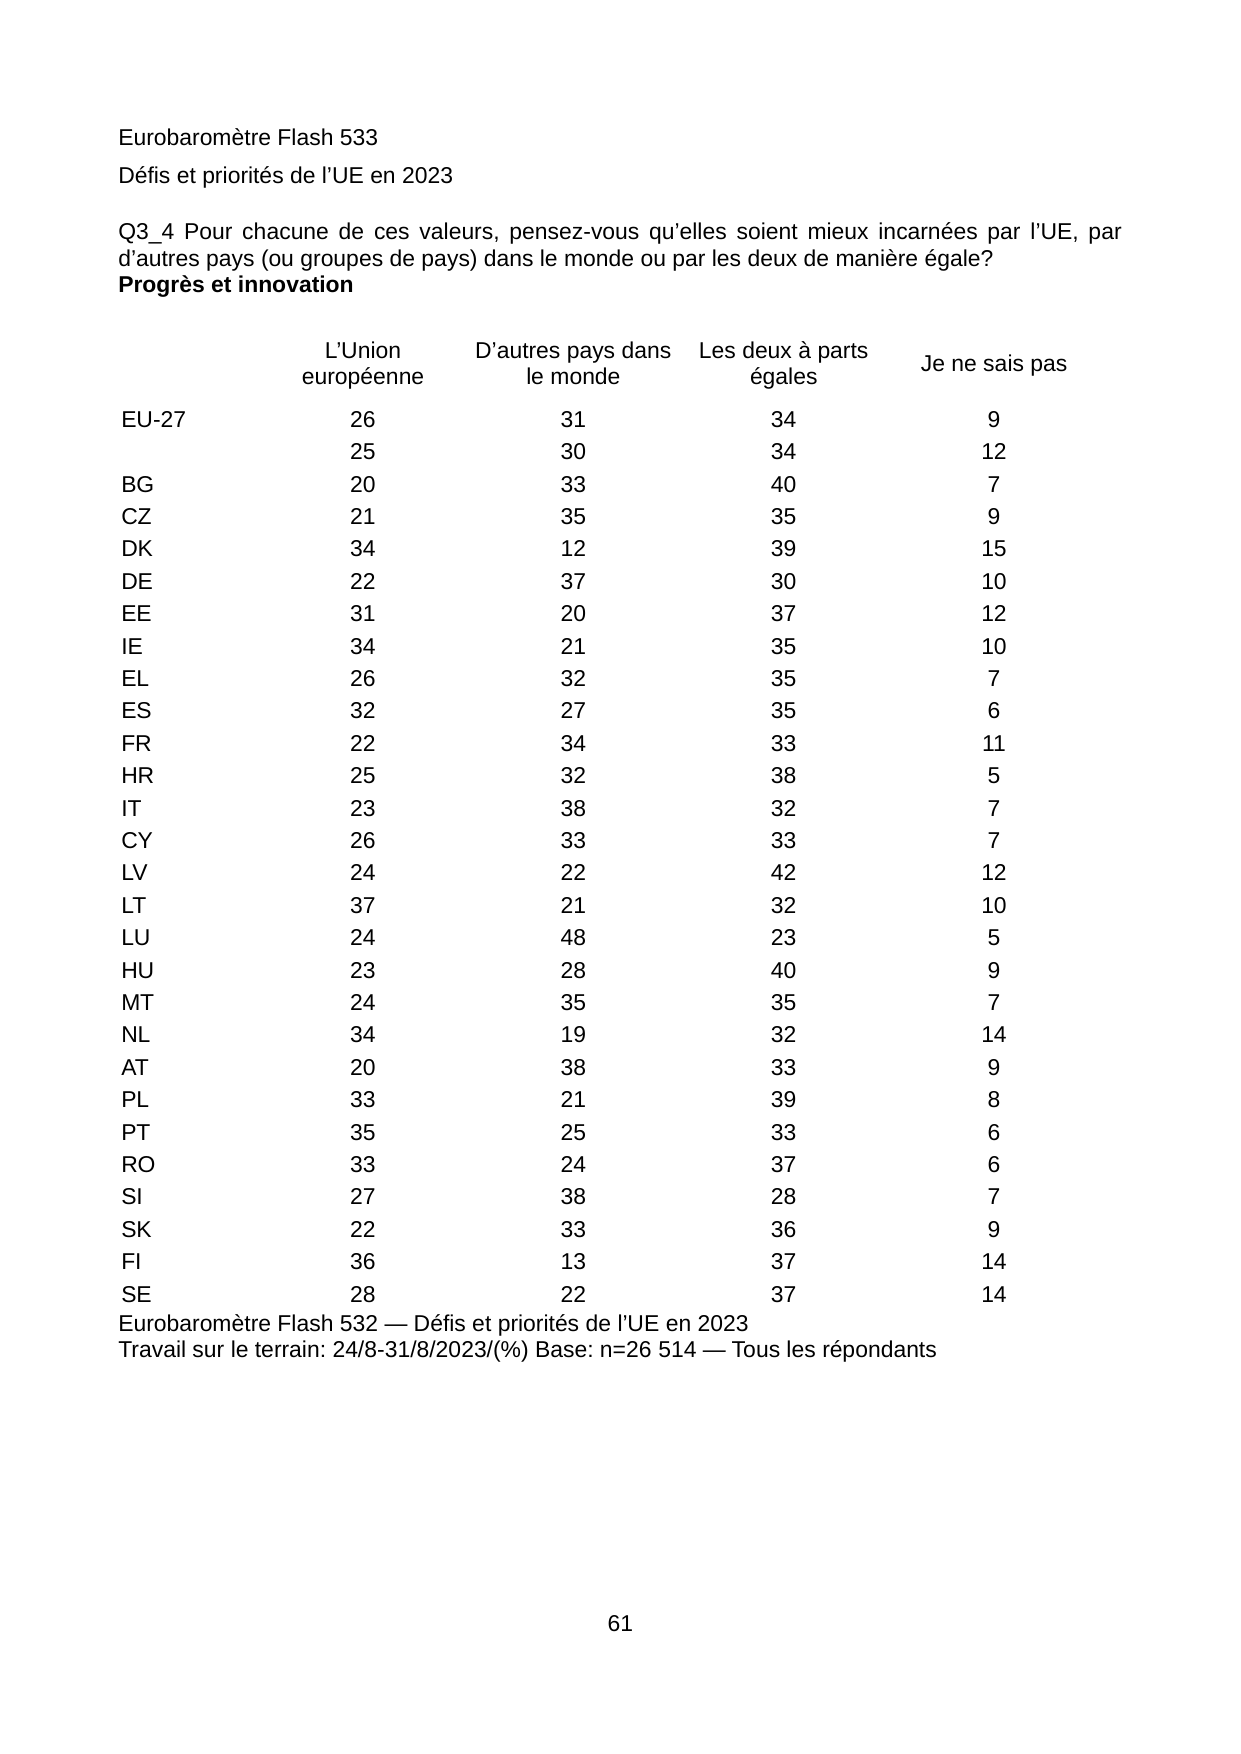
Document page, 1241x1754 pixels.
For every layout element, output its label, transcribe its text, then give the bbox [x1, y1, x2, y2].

table_cell 37 [258, 889, 468, 921]
table_cell 32 [678, 889, 888, 921]
table_cell 38 [468, 1051, 678, 1083]
table_cell 5 [889, 759, 1099, 792]
table_cell 24 [258, 921, 468, 953]
table_cell 21 [468, 1083, 678, 1116]
table_cell MT [118, 986, 258, 1018]
table_header Les deux à parts égales [678, 324, 888, 403]
table_cell IE [118, 630, 258, 662]
table_cell SI [118, 1180, 258, 1213]
table_cell 6 [889, 1148, 1099, 1180]
table_cell 28 [678, 1180, 888, 1213]
table_cell 15 [889, 533, 1099, 565]
table_cell 27 [258, 1180, 468, 1213]
table_cell BG [118, 468, 258, 500]
table_cell 8 [889, 1083, 1099, 1116]
table_header D’autres pays dans le monde [468, 324, 678, 403]
table_cell 9 [889, 1213, 1099, 1245]
table_cell 24 [258, 856, 468, 889]
table_cell 37 [678, 1278, 888, 1310]
table_cell 22 [468, 1278, 678, 1310]
table_cell EU-27 [118, 403, 258, 435]
table_cell 9 [889, 403, 1099, 435]
table_cell 35 [468, 986, 678, 1018]
table_cell 21 [468, 630, 678, 662]
table_cell 14 [889, 1018, 1099, 1051]
table_cell CY [118, 824, 258, 856]
table_cell CZ [118, 500, 258, 532]
table_cell 40 [678, 954, 888, 986]
table_cell 26 [258, 662, 468, 694]
table_cell 6 [889, 694, 1099, 727]
table_cell 20 [258, 1051, 468, 1083]
table_cell 35 [678, 694, 888, 727]
table_cell LU [118, 921, 258, 953]
table_cell 35 [678, 500, 888, 532]
table_cell 30 [468, 435, 678, 468]
table_header Je ne sais pas [889, 324, 1099, 403]
table_cell 39 [678, 533, 888, 565]
table_cell 12 [889, 435, 1099, 468]
table_cell 33 [468, 468, 678, 500]
table_cell HU [118, 954, 258, 986]
table_cell HR [118, 759, 258, 792]
table_cell 28 [258, 1278, 468, 1310]
table_cell 10 [889, 565, 1099, 597]
table_cell 32 [258, 694, 468, 727]
table_cell 36 [258, 1245, 468, 1277]
table_cell 33 [678, 824, 888, 856]
table_cell 27 [468, 694, 678, 727]
table_cell 35 [468, 500, 678, 532]
table_cell 31 [258, 597, 468, 629]
table_cell 7 [889, 824, 1099, 856]
table_cell 7 [889, 468, 1099, 500]
table_cell 35 [678, 662, 888, 694]
text Progrès et innovation [118, 271, 1122, 297]
table_cell 25 [258, 435, 468, 468]
table_cell ES [118, 694, 258, 727]
table_cell NL [118, 1018, 258, 1051]
table_cell 22 [258, 727, 468, 759]
table_cell 33 [678, 1116, 888, 1148]
table_cell 22 [258, 1213, 468, 1245]
table_cell 25 [468, 1116, 678, 1148]
table_cell 42 [678, 856, 888, 889]
table_cell PL [118, 1083, 258, 1116]
table_cell 37 [678, 1245, 888, 1277]
table_cell SE [118, 1278, 258, 1310]
table_cell 23 [258, 792, 468, 824]
table_cell 23 [258, 954, 468, 986]
table_cell 22 [468, 856, 678, 889]
table_cell 23 [678, 921, 888, 953]
table_cell 14 [889, 1245, 1099, 1277]
table_cell EE [118, 597, 258, 629]
table_cell 32 [678, 792, 888, 824]
table_header [118, 324, 258, 403]
table_cell 7 [889, 986, 1099, 1018]
table_cell 7 [889, 662, 1099, 694]
table_cell 9 [889, 1051, 1099, 1083]
table_cell 33 [258, 1148, 468, 1180]
table_cell AT [118, 1051, 258, 1083]
table_cell 34 [678, 435, 888, 468]
table_cell 38 [678, 759, 888, 792]
table_cell 34 [258, 533, 468, 565]
table_cell 35 [678, 630, 888, 662]
table_cell 20 [258, 468, 468, 500]
table_cell 12 [468, 533, 678, 565]
table_cell 37 [678, 1148, 888, 1180]
table_cell 34 [468, 727, 678, 759]
table_cell RO [118, 1148, 258, 1180]
table_cell 21 [468, 889, 678, 921]
table_cell 25 [258, 759, 468, 792]
table_cell 32 [678, 1018, 888, 1051]
table_cell 26 [258, 403, 468, 435]
table_cell 28 [468, 954, 678, 986]
table_cell 10 [889, 630, 1099, 662]
table_cell DK [118, 533, 258, 565]
table_cell 33 [678, 1051, 888, 1083]
table_cell 35 [258, 1116, 468, 1148]
table_cell 32 [468, 662, 678, 694]
table_cell 34 [258, 630, 468, 662]
table_cell 12 [889, 856, 1099, 889]
table_cell 21 [258, 500, 468, 532]
table_cell EL [118, 662, 258, 694]
table_cell 9 [889, 954, 1099, 986]
text Q3_4 Pour chacune de ces valeurs, pensez-vous qu’elles soient mieux incarnées par l’UE, par d’autres pays (ou groupes de pays) dans le monde ou par les deux de manière égale? [118, 218, 1122, 271]
table_cell LV [118, 856, 258, 889]
table_cell IT [118, 792, 258, 824]
table_cell 32 [468, 759, 678, 792]
table_cell FR [118, 727, 258, 759]
table_cell PT [118, 1116, 258, 1148]
table_cell 33 [678, 727, 888, 759]
table_cell 9 [889, 500, 1099, 532]
table_cell 38 [468, 792, 678, 824]
table_cell SK [118, 1213, 258, 1245]
table_cell FI [118, 1245, 258, 1277]
table_cell 33 [468, 824, 678, 856]
table_cell 20 [468, 597, 678, 629]
table_cell 34 [678, 403, 888, 435]
text Travail sur le terrain: 24/8-31/8/2023/(%) Base: n=26 514 — Tous les répondants [118, 1336, 1122, 1363]
table_cell 10 [889, 889, 1099, 921]
table_cell 24 [258, 986, 468, 1018]
table_cell 24 [468, 1148, 678, 1180]
table_cell LT [118, 889, 258, 921]
table_cell 36 [678, 1213, 888, 1245]
table_cell 37 [468, 565, 678, 597]
table_cell 33 [258, 1083, 468, 1116]
table_cell 31 [468, 403, 678, 435]
table_cell 7 [889, 1180, 1099, 1213]
table_cell 26 [258, 824, 468, 856]
table_cell 13 [468, 1245, 678, 1277]
table_cell DE [118, 565, 258, 597]
table_cell 30 [678, 565, 888, 597]
text Eurobaromètre Flash 532 — Défis et priorités de l’UE en 2023 [118, 1310, 1122, 1336]
table_cell 37 [678, 597, 888, 629]
table_cell 11 [889, 727, 1099, 759]
table_cell [118, 435, 258, 468]
table_cell 6 [889, 1116, 1099, 1148]
table_cell 19 [468, 1018, 678, 1051]
table_cell 39 [678, 1083, 888, 1116]
table_cell 12 [889, 597, 1099, 629]
table_cell 38 [468, 1180, 678, 1213]
table_cell 34 [258, 1018, 468, 1051]
table_cell 22 [258, 565, 468, 597]
table_cell 48 [468, 921, 678, 953]
table_cell 5 [889, 921, 1099, 953]
table_cell 7 [889, 792, 1099, 824]
table_cell 35 [678, 986, 888, 1018]
table_header L’Union européenne [258, 324, 468, 403]
table_cell 40 [678, 468, 888, 500]
table_cell 14 [889, 1278, 1099, 1310]
table_cell 33 [468, 1213, 678, 1245]
